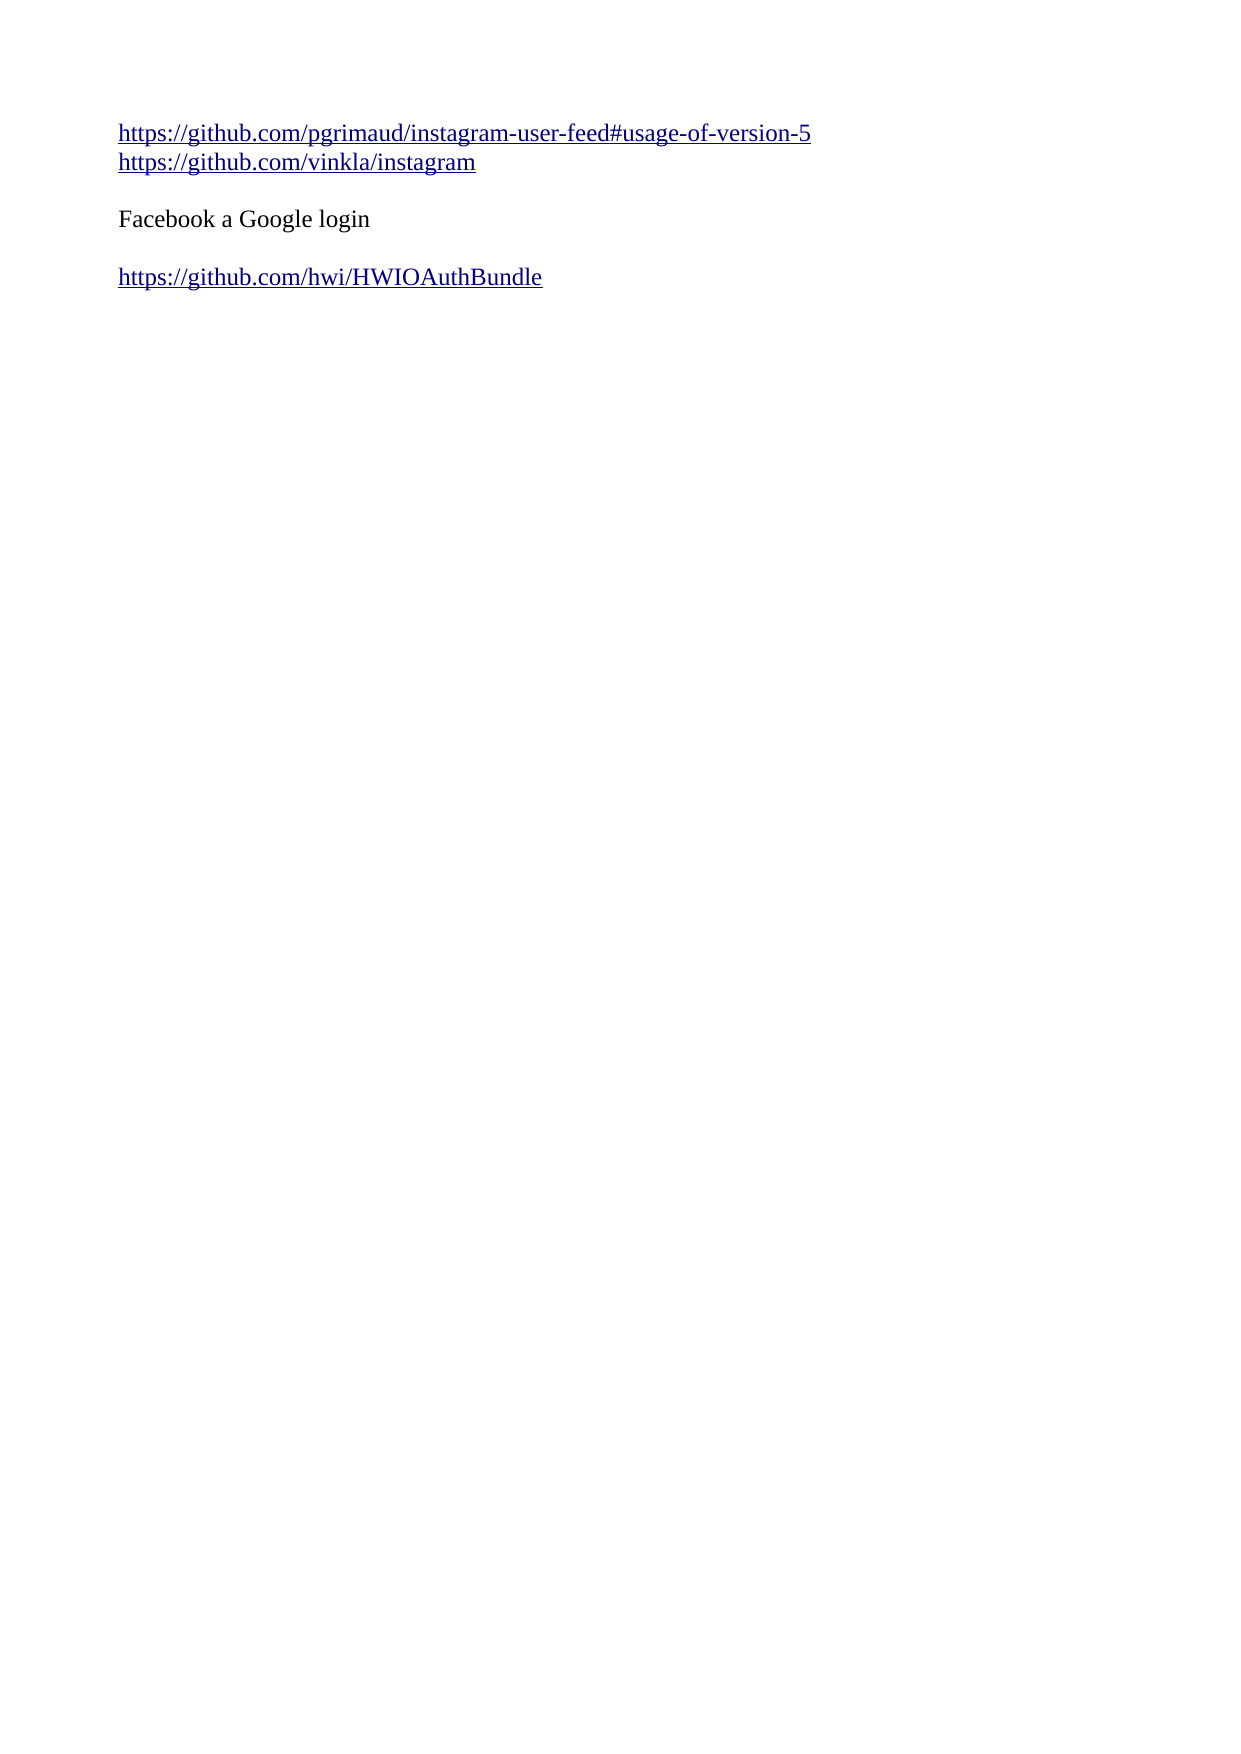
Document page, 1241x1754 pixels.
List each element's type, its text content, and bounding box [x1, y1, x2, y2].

text https://github.com/vinkla/instagram [118, 147, 1122, 176]
text Facebook a Google login [118, 204, 1122, 233]
text https://github.com/pgrimaud/instagram-user-feed#usage-of-version-5 [118, 118, 1122, 147]
text https://github.com/hwi/HWIOAuthBundle [118, 262, 1122, 291]
